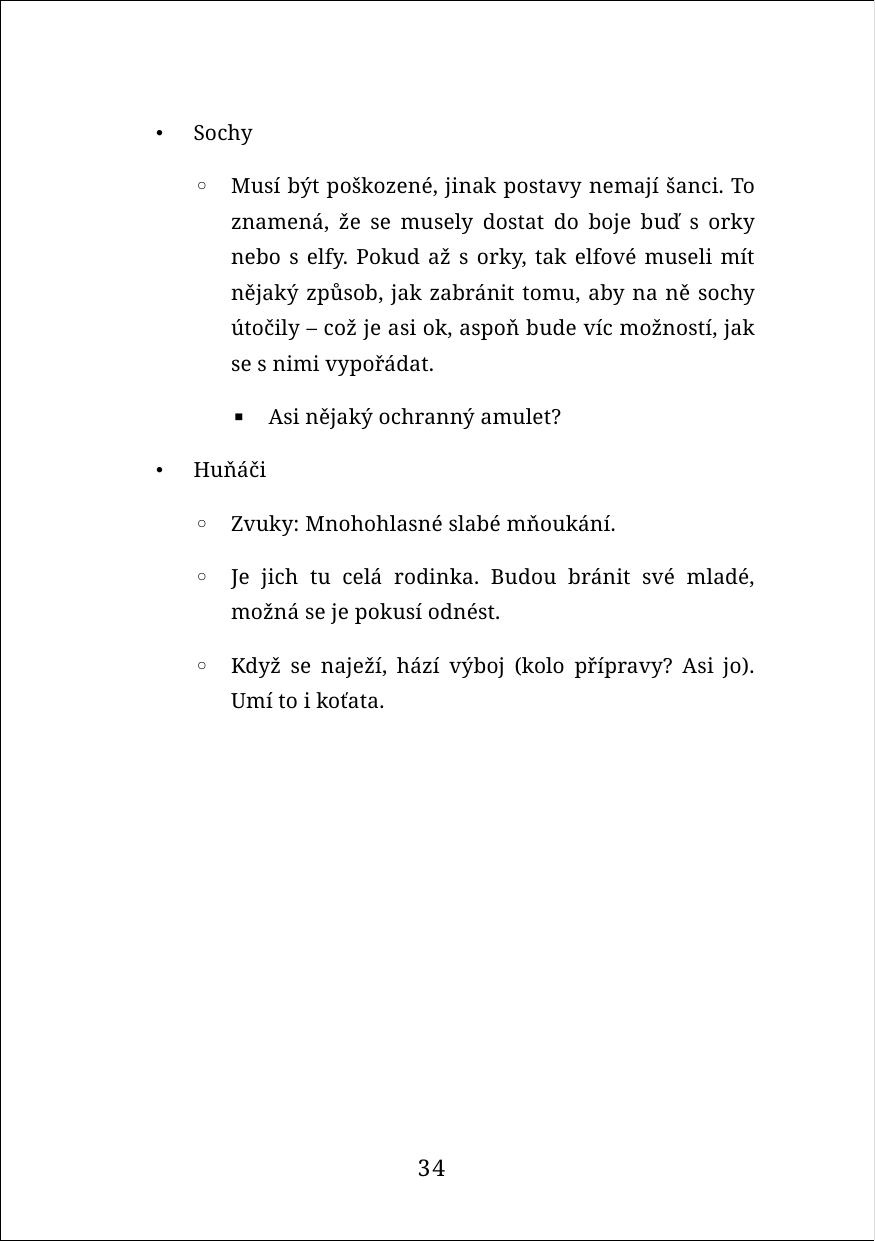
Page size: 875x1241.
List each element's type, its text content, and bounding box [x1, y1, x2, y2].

list Musí být poškozené, jinak postavy nemají šanci. To znamená, že se musely dostat do boje buď s orky nebo s elfy. Pokud až s orky, tak elfové museli mít nějaký způsob, jak zabránit tomu, aby na ně sochy útočily – což je asi ok, aspoň bude víc možností, jak se s nimi vypořádat. [193, 171, 756, 377]
list Asi nějaký ochranný amulet? [231, 402, 756, 431]
list Když se naježí, hází výboj (kolo přípravy? Asi jo). Umí to i koťata. [193, 651, 756, 715]
list Huňáči [156, 456, 756, 484]
list Zvuky: Mnohohlasné slabé mňoukání. [193, 509, 756, 537]
list Sochy [156, 118, 756, 147]
list Je jich tu celá rodinka. Budou bránit své mladé, možná se je pokusí odnést. [193, 562, 756, 626]
